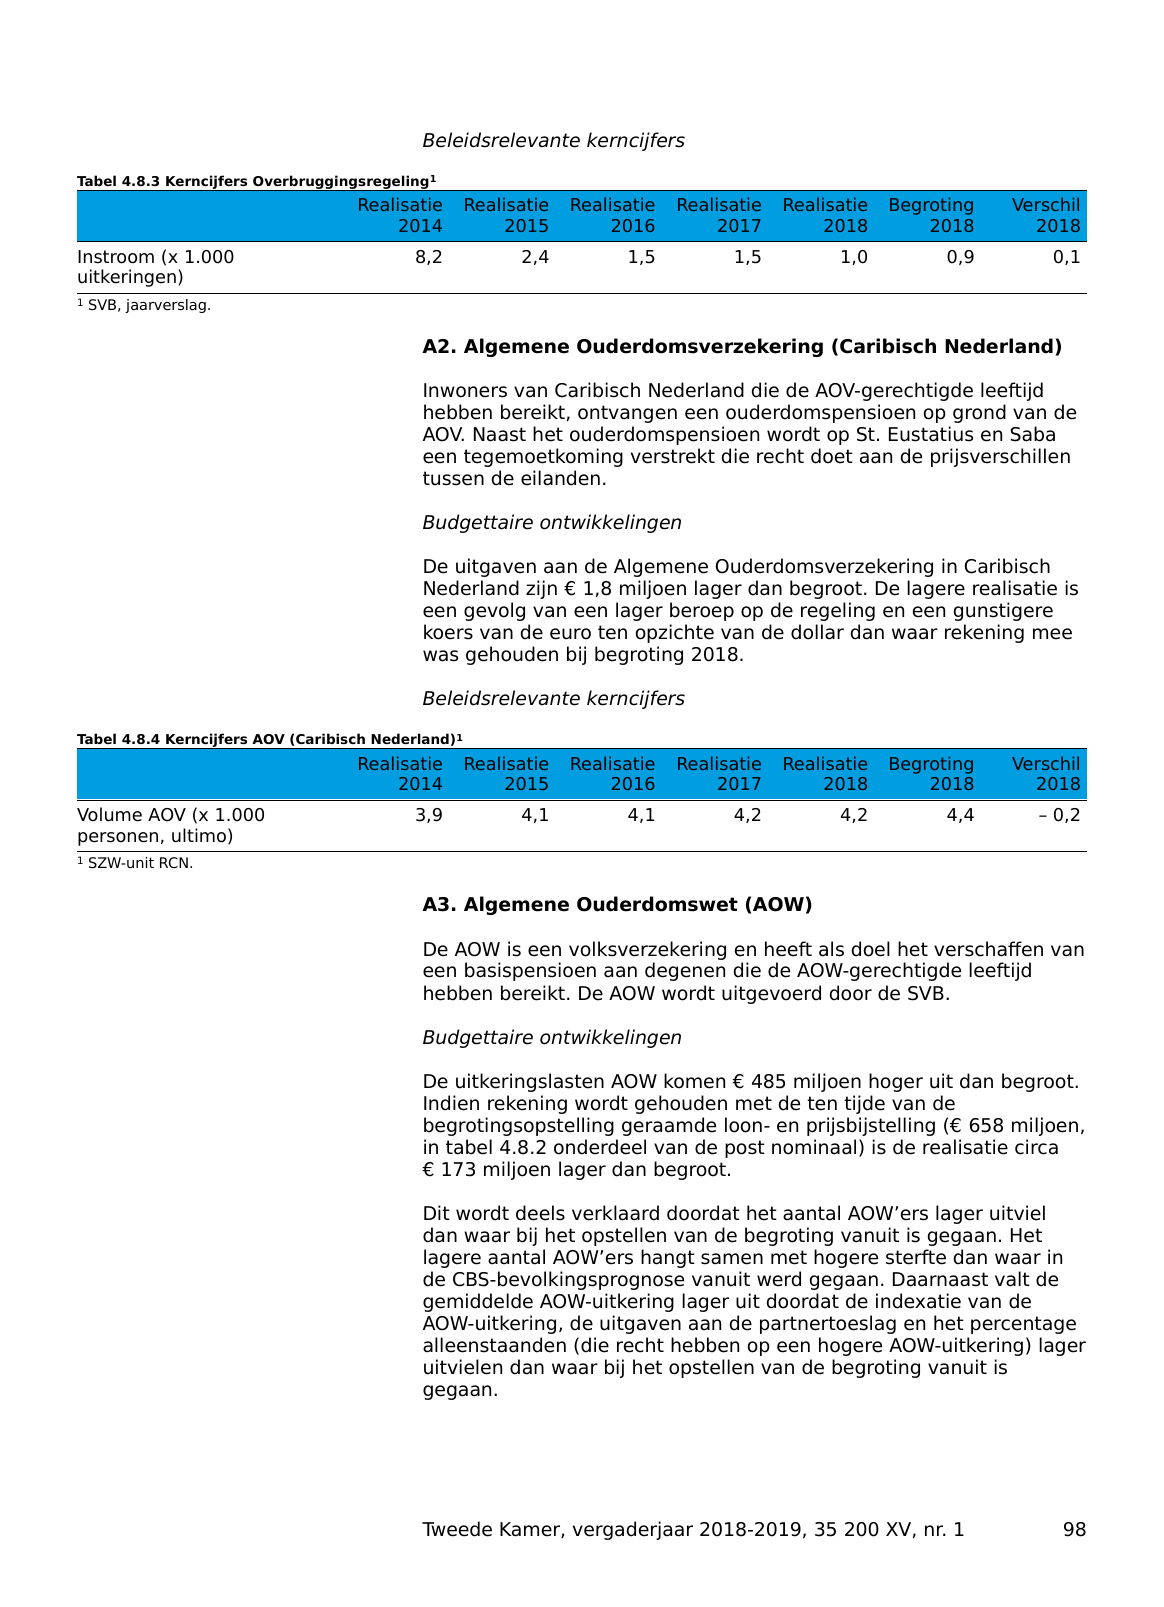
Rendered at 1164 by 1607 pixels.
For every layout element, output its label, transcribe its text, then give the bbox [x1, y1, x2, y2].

subtitle Budgettaire ontwikkelingen [422, 512, 1087, 534]
table_cell 4,1 [449, 801, 555, 851]
table_cell 4,1 [555, 801, 661, 851]
table_cell 0,9 [874, 242, 980, 293]
table_cell 2,4 [449, 242, 555, 293]
table_cell 1,5 [555, 242, 661, 293]
table_cell Realisatie 2014 [343, 191, 449, 241]
subtitle Budgettaire ontwikkelingen [422, 1027, 1087, 1048]
text Dit wordt deels verklaard doordat het aantal AOW’ers lager uitviel dan waar bij het opstellen van de begroting vanuit is gegaan. Het lagere aantal AOW’ers hangt samen met hogere sterfte dan waar in de CBS-bevolkingsprognose vanuit werd gegaan. Daarnaast valt de gemiddelde AOW-uitkering lager uit doordat de indexatie van de AOW-uitkering, de uitgaven aan de partnertoeslag en het percentage alleenstaanden (die recht hebben op een hogere AOW-uitkering) lager uitvielen dan waar bij het opstellen van de begroting vanuit is gegaan. [422, 1203, 1087, 1401]
table_cell Realisatie 2015 [449, 191, 555, 241]
table_cell Begroting 2018 [874, 749, 980, 799]
table_cell 0,1 [980, 242, 1087, 293]
table_cell Realisatie 2017 [661, 749, 768, 799]
subtitle A2. Algemene Ouderdomsverzekering (Caribisch Nederland) [422, 336, 1087, 358]
table_cell 4,2 [661, 801, 768, 851]
table_cell 1 SVB, jaarverslag. [77, 294, 1087, 314]
table_cell Realisatie 2018 [768, 749, 874, 799]
table_cell Realisatie 2016 [555, 749, 661, 799]
table_cell Verschil 2018 [980, 191, 1087, 241]
table_cell Verschil 2018 [980, 749, 1087, 799]
table_cell Realisatie 2015 [449, 749, 555, 799]
text De uitgaven aan de Algemene Ouderdomsverzekering in Caribisch Nederland zijn € 1,8 miljoen lager dan begroot. De lagere realisatie is een gevolg van een lager beroep op de regeling en een gunstigere koers van de euro ten opzichte van de dollar dan waar rekening mee was gehouden bij begroting 2018. [422, 556, 1087, 666]
table_cell 4,2 [768, 801, 874, 851]
table_cell [77, 749, 342, 799]
text De uitkeringslasten AOW komen € 485 miljoen hoger uit dan begroot. Indien rekening wordt gehouden met de ten tijde van de begrotingsopstelling geraamde loon- en prijsbijstelling (€ 658 miljoen, in tabel 4.8.2 onderdeel van de post nominaal) is de realisatie circa € 173 miljoen lager dan begroot. [422, 1071, 1087, 1181]
table_cell Instroom (x 1.000 uitkeringen) [77, 242, 342, 293]
table_cell 1,5 [661, 242, 768, 293]
table_cell 3,9 [343, 801, 449, 851]
table_cell Begroting 2018 [874, 191, 980, 241]
subtitle A3. Algemene Ouderdomswet (AOW) [422, 894, 1087, 916]
table_cell 1,0 [768, 242, 874, 293]
table_cell Realisatie 2014 [343, 749, 449, 799]
table_cell 1 SZW-unit RCN. [77, 852, 1087, 872]
table_header Tabel 4.8.3 Kerncijfers Overbruggingsregeling1 [77, 174, 1087, 189]
table_cell – 0,2 [980, 801, 1087, 851]
table_cell [77, 191, 342, 241]
table_cell Realisatie 2018 [768, 191, 874, 241]
text Inwoners van Caribisch Nederland die de AOV-gerechtigde leeftijd hebben bereikt, ontvangen een ouderdomspensioen op grond van de AOV. Naast het ouderdomspensioen wordt op St. Eustatius en Saba een tegemoetkoming verstrekt die recht doet aan de prijsverschillen tussen de eilanden. [422, 380, 1087, 490]
text De AOW is een volksverzekering en heeft als doel het verschaffen van een basispensioen aan degenen die de AOW-gerechtigde leeftijd hebben bereikt. De AOW wordt uitgevoerd door de SVB. [422, 938, 1087, 1004]
table_header Tabel 4.8.4 Kerncijfers AOV (Caribisch Nederland)1 [77, 732, 1087, 748]
table_cell Volume AOV (x 1.000 personen, ultimo) [77, 801, 342, 851]
subtitle Beleidsrelevante kerncijfers [422, 130, 1087, 152]
table_cell 4,4 [874, 801, 980, 851]
subtitle Beleidsrelevante kerncijfers [422, 688, 1087, 710]
table_cell Realisatie 2016 [555, 191, 661, 241]
table_cell 8,2 [343, 242, 449, 293]
table_cell Realisatie 2017 [661, 191, 768, 241]
